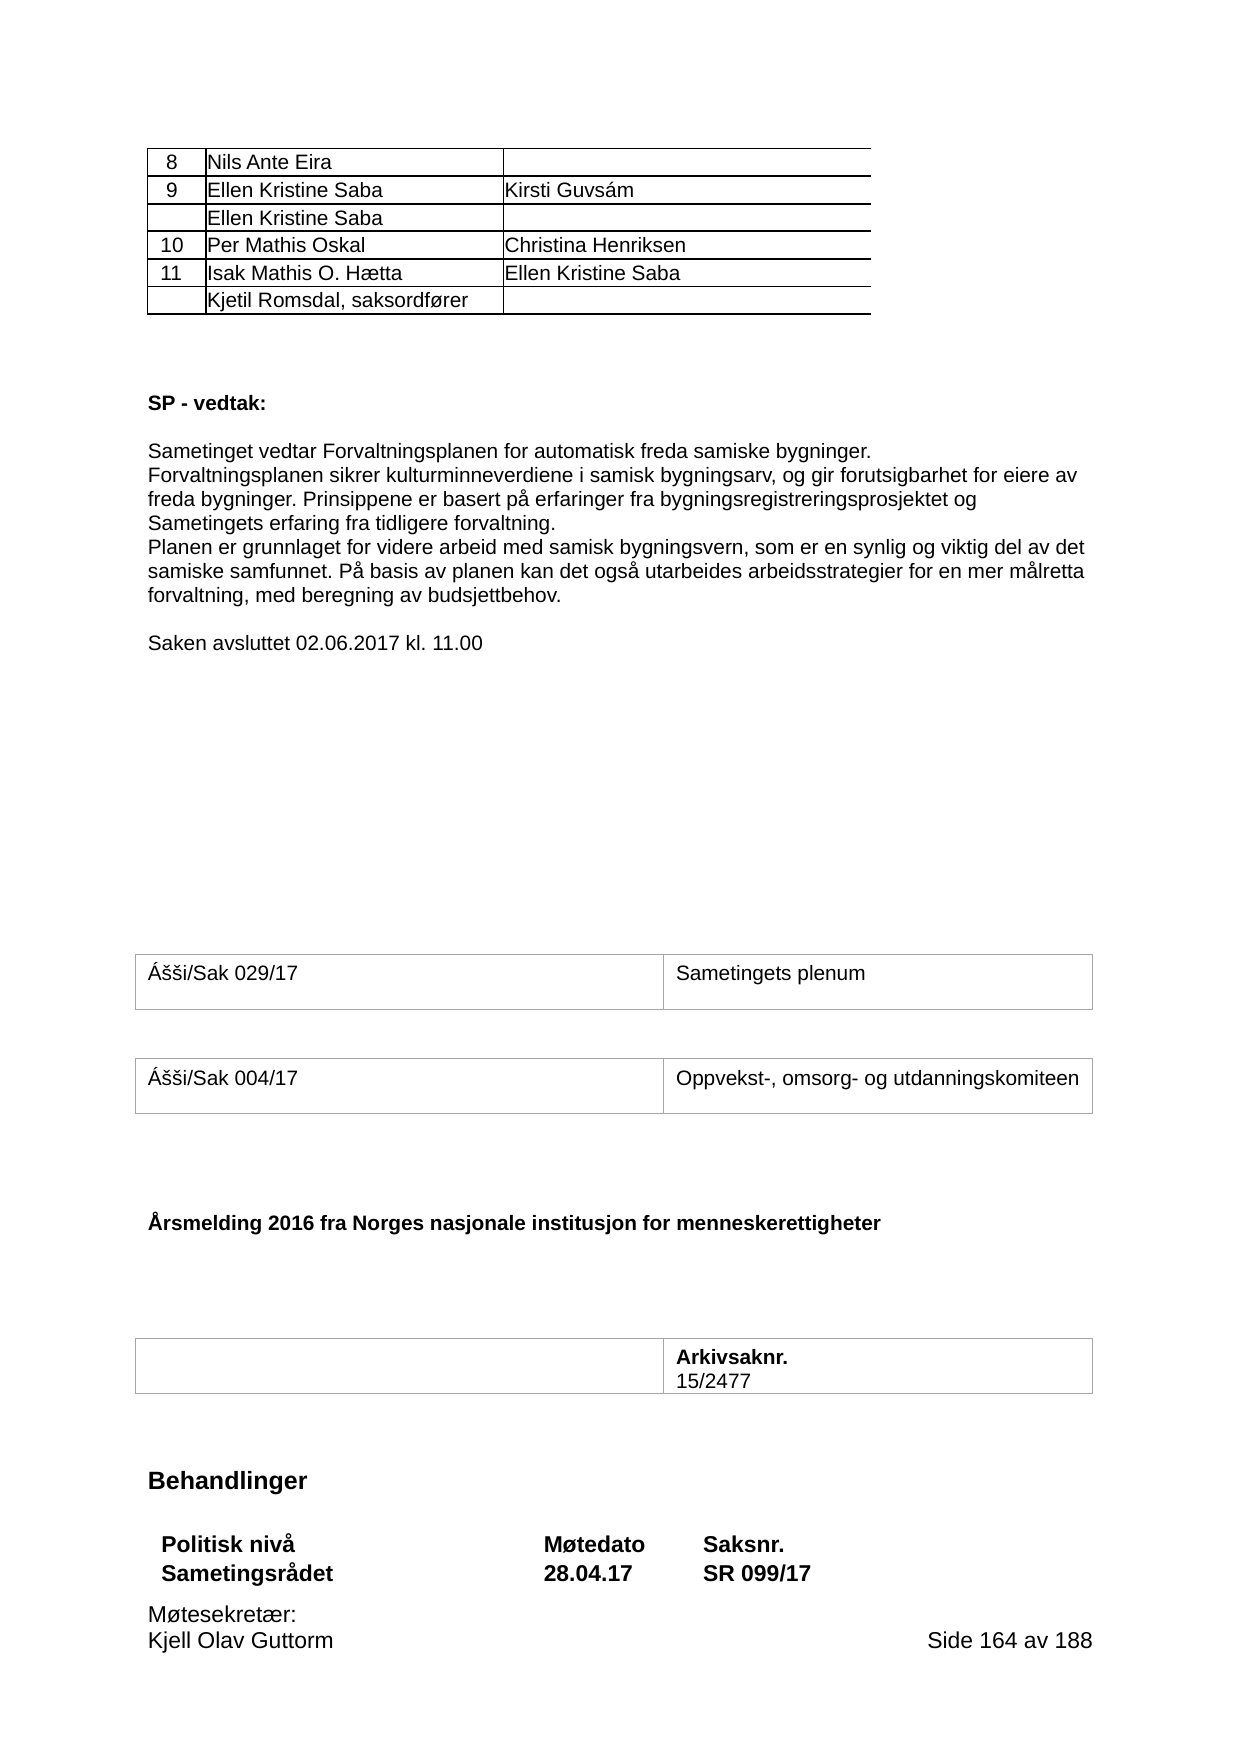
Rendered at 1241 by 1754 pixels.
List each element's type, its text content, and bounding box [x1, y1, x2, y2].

table_cell Ellen Kristine Saba [207, 205, 503, 230]
table_cell Kirsti Guvsám [504, 177, 871, 203]
table_cell 28.04.17 [530, 1559, 689, 1587]
text SP - vedtak: [148, 391, 1093, 415]
table_cell [148, 287, 205, 313]
table_cell [504, 149, 871, 175]
table_cell 9 [148, 177, 205, 203]
table_cell Ellen Kristine Saba [207, 177, 503, 203]
table_header Sametingets plenum [664, 955, 1092, 1009]
table_cell [664, 1394, 1092, 1418]
table_cell [136, 1394, 664, 1418]
table_cell [504, 287, 871, 313]
table_header Politisk nivå [148, 1530, 530, 1559]
table_cell Sametingsrådet [148, 1559, 530, 1587]
table_cell Nils Ante Eira [207, 149, 503, 175]
table_cell Ellen Kristine Saba [504, 260, 871, 286]
table_header Behandlinger [136, 1466, 1067, 1587]
table_header Sametinget vedtar Forvaltningsplanen for automatisk freda samiske bygninger. Forvaltningsplanen sikrer kulturminneverdiene i samisk bygningsarv, og gir forutsigbarhet for eiere av freda bygninger. Prinsippene er basert på erfaringer fra bygningsregistreringsprosjektet og Sametingets erfaring fra tidligere forvaltning. Planen er grunnlaget for videre arbeid med samisk bygningsvern, som er en synlig og viktig del av det samiske samfunnet. På basis av planen kan det også utarbeides arbeidsstrategier for en mer målretta forvaltning, med beregning av budsjettbehov. Saken avsluttet 02.06.2017 kl. 11.00 [136, 439, 1104, 655]
table_header Arkivsaknr. 15/2477 [664, 1339, 1092, 1393]
table_header Ášši/Sak 004/17 [136, 1059, 663, 1113]
table_header Oppvekst-, omsorg- og utdanningskomiteen [664, 1059, 1092, 1113]
table_cell 11 [148, 260, 205, 286]
table_cell [504, 205, 871, 230]
table_header Ášši/Sak 029/17 [136, 955, 663, 1009]
table_header [136, 1339, 663, 1393]
table_cell SR 099/17 [689, 1559, 1056, 1587]
table_header Møtedato [530, 1530, 689, 1559]
table_cell Isak Mathis O. Hætta [207, 260, 503, 286]
table_cell Kjetil Romsdal, saksordfører [207, 287, 503, 313]
table_cell Christina Henriksen [504, 232, 871, 258]
table_header Saksnr. [689, 1530, 1056, 1559]
table_cell 8 [148, 149, 205, 175]
text Årsmelding 2016 fra Norges nasjonale institusjon for menneskerettigheter [148, 1211, 1093, 1235]
table_cell Per Mathis Oskal [207, 232, 503, 258]
table_cell [148, 205, 205, 230]
table_header [871, 148, 958, 315]
table_cell 10 [148, 232, 205, 258]
